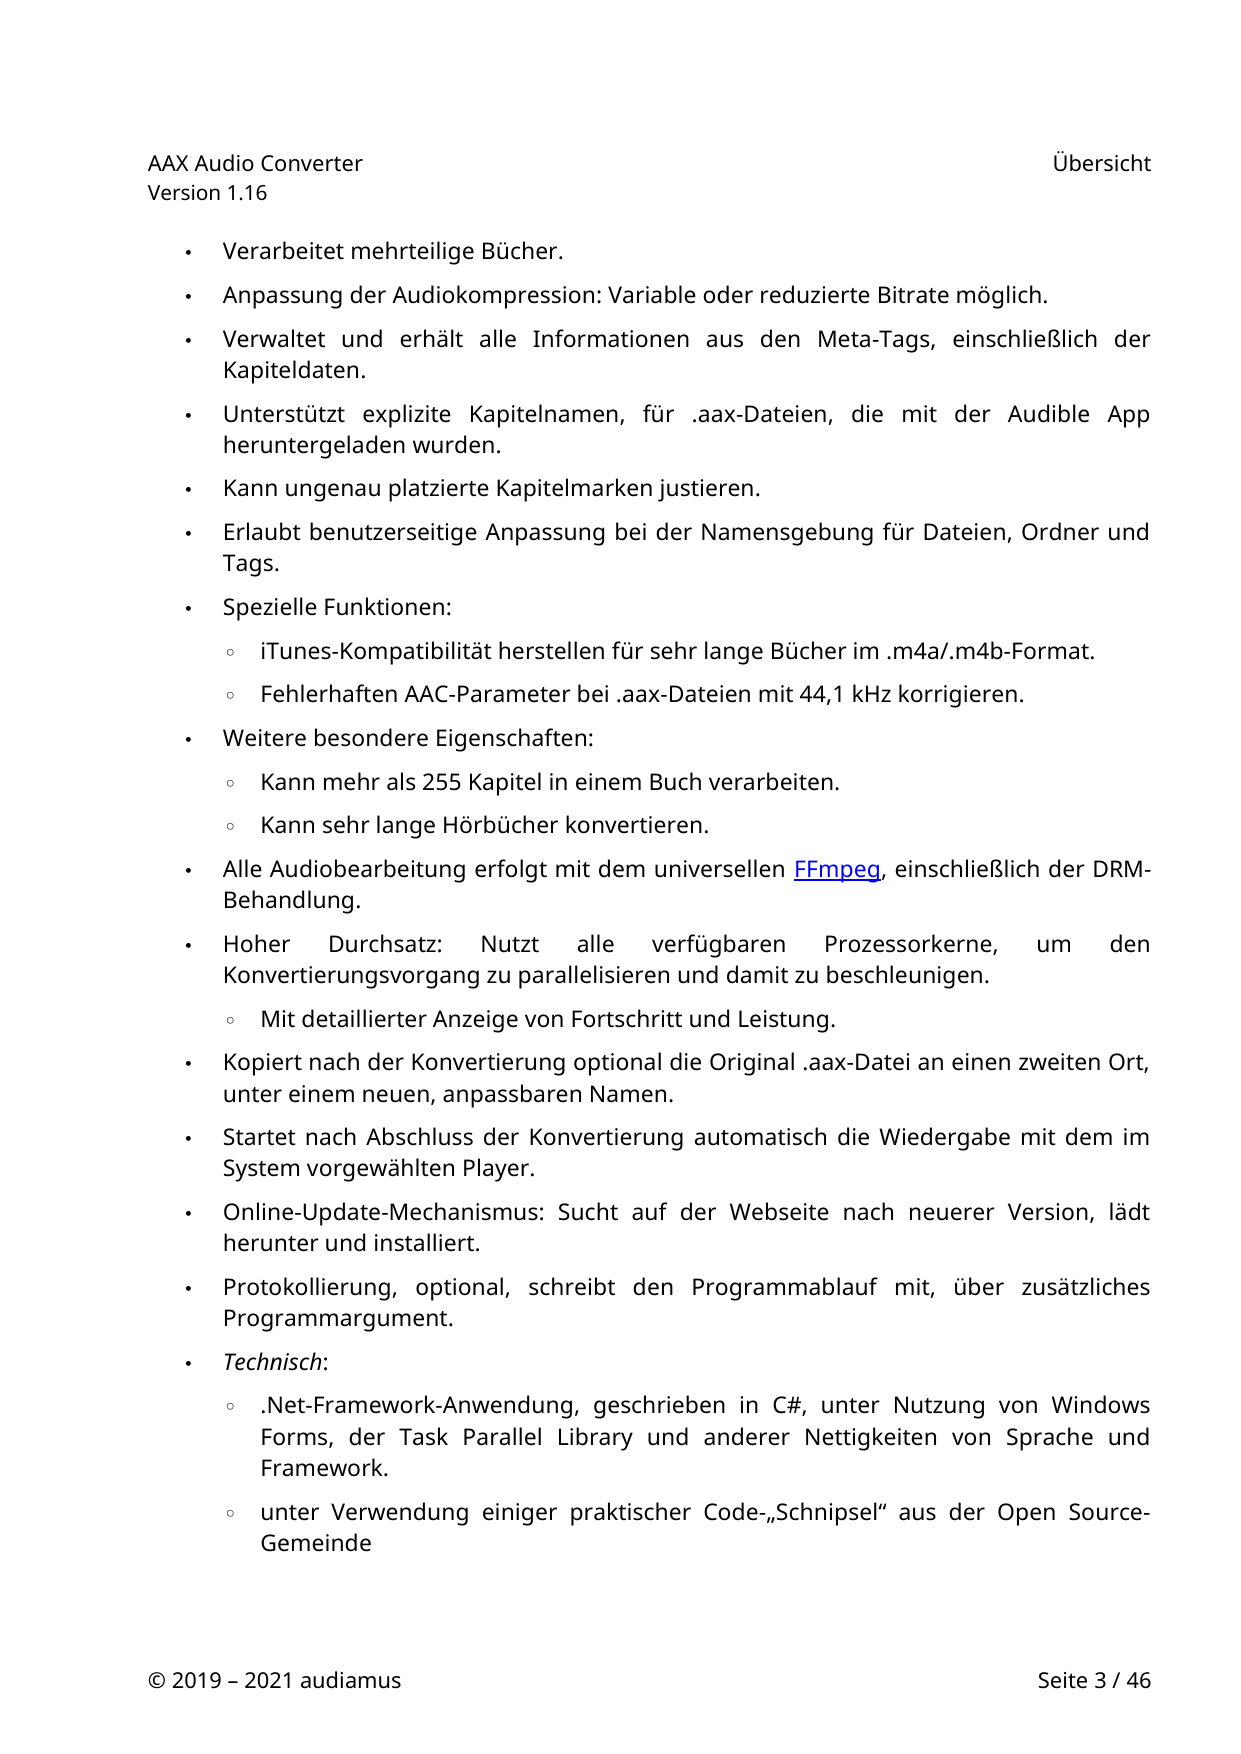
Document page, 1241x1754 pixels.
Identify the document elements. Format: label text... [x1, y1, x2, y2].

list Technisch: [185, 1346, 1152, 1377]
list Weitere besondere Eigenschaften: [185, 722, 1152, 753]
list Unterstützt explizite Kapitelnamen, für .aax-Dateien, die mit der Audible App heruntergeladen wurden. [185, 397, 1152, 460]
list Mit detaillierter Anzeige von Fortschritt und Leistung. [223, 1003, 1152, 1034]
list Alle Audiobearbeitung erfolgt mit dem universellen FFmpeg, einschließlich der DRM-Behandlung. [185, 853, 1152, 915]
list Spezielle Funktionen: [185, 591, 1152, 622]
list iTunes-Kompatibilität herstellen für sehr lange Bücher im .m4a/.m4b-Format. [223, 634, 1152, 666]
list Kann ungenau platzierte Kapitelmarken justieren. [185, 472, 1152, 504]
list Kann mehr als 255 Kapitel in einem Buch verarbeiten. [223, 766, 1152, 797]
list Startet nach Abschluss der Konvertierung automatisch die Wiedergabe mit dem im System vorgewählten Player. [185, 1121, 1152, 1184]
list Anpassung der Audiokompression: Variable oder reduzierte Bitrate möglich. [185, 279, 1152, 310]
list Verarbeitet mehrteilige Bücher. [185, 235, 1152, 267]
list Hoher Durchsatz: Nutzt alle verfügbaren Prozessorkerne, um den Konvertierungsvorgang zu parallelisieren und damit zu beschleunigen. [185, 928, 1152, 990]
list Online-Update-Mechanismus: Sucht auf der Webseite nach neuerer Version, lädt herunter und installiert. [185, 1196, 1152, 1258]
list .Net-Framework-Anwendung, geschrieben in C#, unter Nutzung von Windows Forms, der Task Parallel Library und anderer Nettigkeiten von Sprache und Framework. [223, 1389, 1152, 1483]
list Kann sehr lange Hörbücher konvertieren. [223, 809, 1152, 840]
list Verwaltet und erhält alle Informationen aus den Meta-Tags, einschließlich der Kapiteldaten. [185, 323, 1152, 385]
list Protokollierung, optional, schreibt den Programmablauf mit, über zusätzliches Programmargument. [185, 1271, 1152, 1333]
list unter Verwendung einiger praktischer Code-„Schnipsel“ aus der Open Source-Gemeinde [223, 1496, 1152, 1558]
list Kopiert nach der Konvertierung optional die Original .aax-Datei an einen zweiten Ort, unter einem neuen, anpassbaren Namen. [185, 1046, 1152, 1109]
list Fehlerhaften AAC-Parameter bei .aax-Dateien mit 44,1 kHz korrigieren. [223, 678, 1152, 709]
list Erlaubt benutzerseitige Anpassung bei der Namensgebung für Dateien, Ordner und Tags. [185, 516, 1152, 578]
